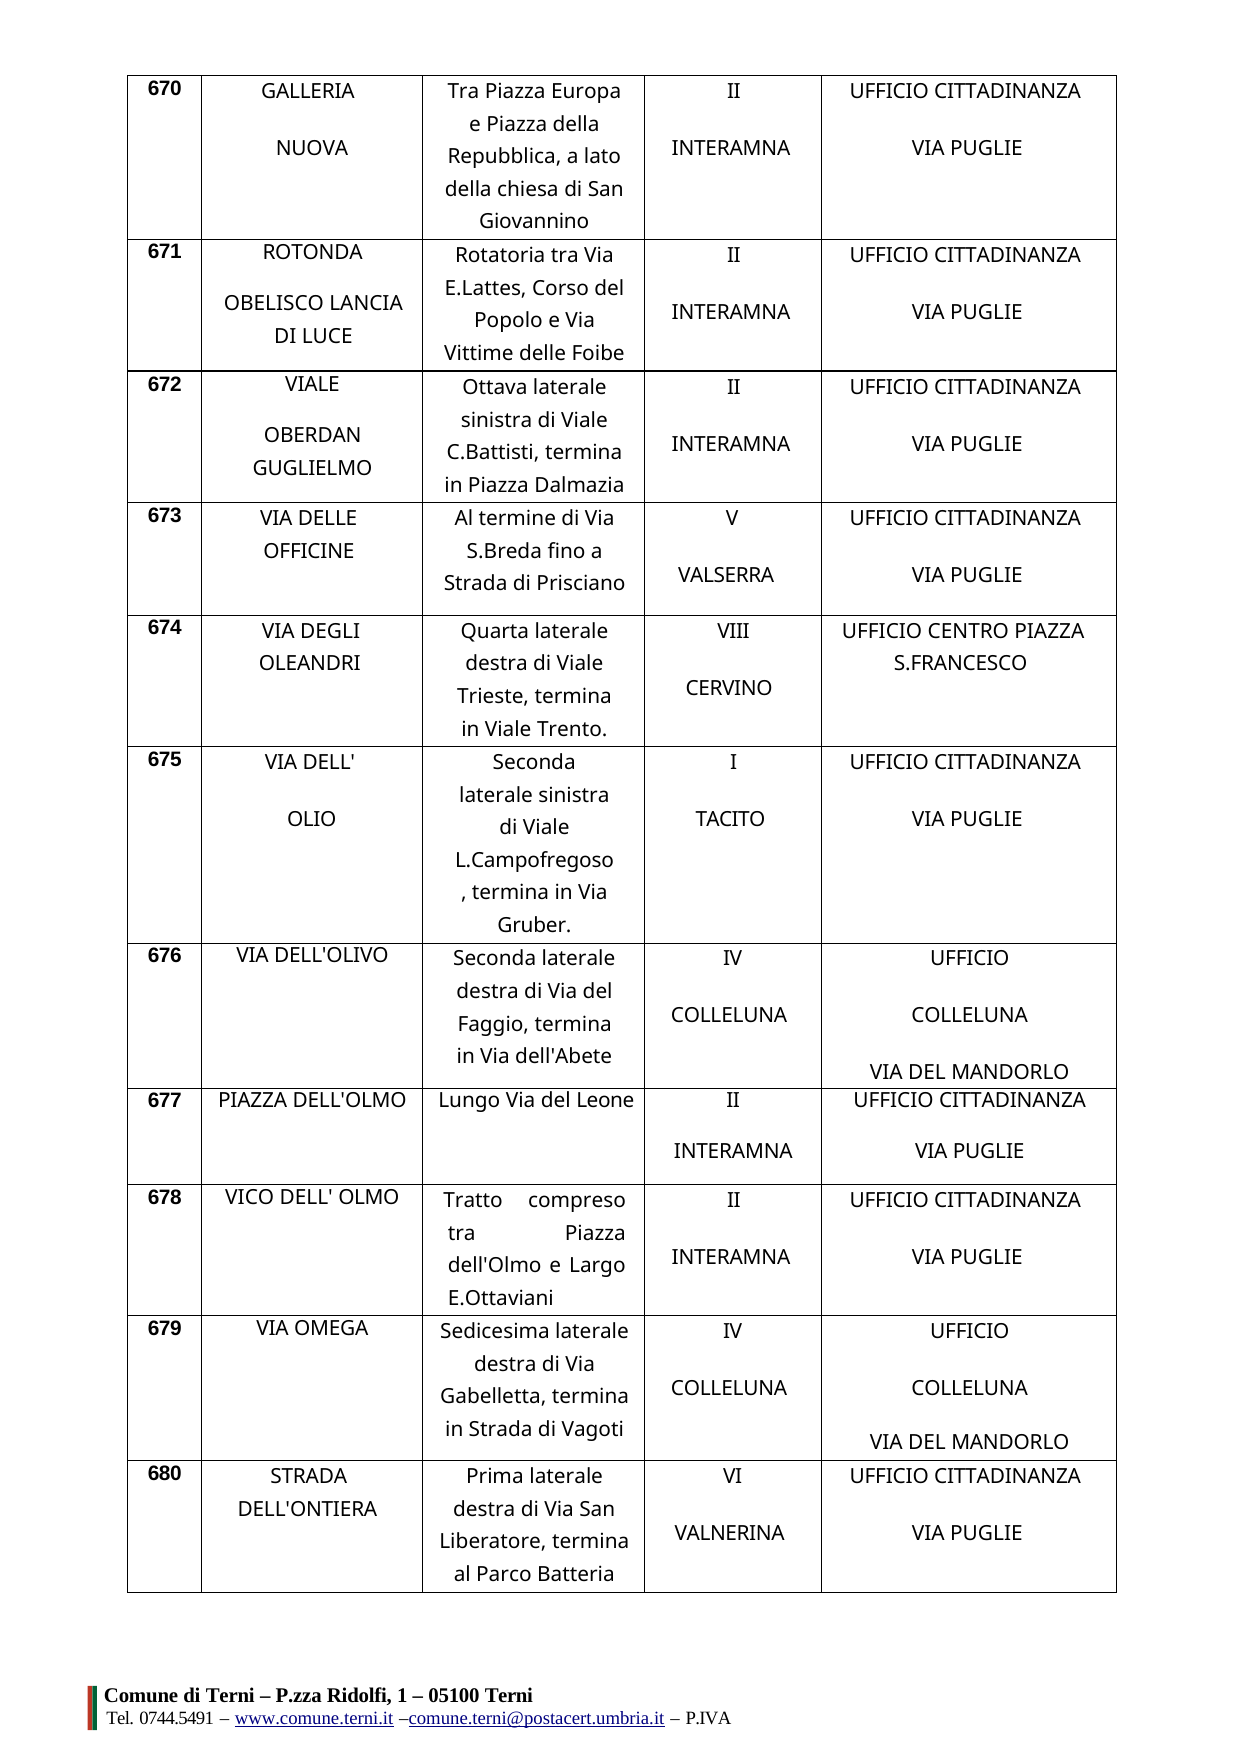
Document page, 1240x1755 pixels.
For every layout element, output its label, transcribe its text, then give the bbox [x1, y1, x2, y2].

table_cell UFFICIO COLLELUNA VIA DEL MANDORLO [822, 944, 1116, 1087]
table_cell VIA DEGLI OLEANDRI [202, 616, 422, 746]
table_cell UFFICIO CITTADINANZA VIA PUGLIE [822, 1089, 1116, 1184]
table_cell I TACITO [645, 747, 821, 942]
table_cell Tratto compreso tra Piazza dell'Olmo e Largo E.Ottaviani [423, 1185, 644, 1315]
table_cell IV COLLELUNA [645, 1316, 821, 1460]
table_cell 679 [128, 1316, 201, 1460]
table_cell IV COLLELUNA [645, 944, 821, 1087]
table_cell Rotatoria tra Via E.Lattes, Corso del Popolo e Via Vittime delle Foibe [423, 240, 644, 370]
table_cell 676 [128, 944, 201, 1087]
table_cell GALLERIA NUOVA [202, 76, 422, 239]
table_cell VIA DELL'OLIVO [202, 944, 422, 1087]
table_cell UFFICIO COLLELUNA VIA DEL MANDORLO [822, 1316, 1116, 1460]
table_cell 673 [128, 503, 201, 615]
table_cell 671 [128, 240, 201, 370]
table_cell II INTERAMNA [645, 76, 821, 239]
table_cell Lungo Via del Leone [423, 1089, 644, 1184]
table_cell 677 [128, 1089, 201, 1184]
table_cell STRADA DELL'ONTIERA [202, 1461, 422, 1592]
table_cell V VALSERRA [645, 503, 821, 615]
table_cell II INTERAMNA [645, 1185, 821, 1315]
table_cell 680 [128, 1461, 201, 1592]
table_cell UFFICIO CITTADINANZA VIA PUGLIE [822, 1185, 1116, 1315]
table_cell II INTERAMNA [645, 1089, 821, 1184]
table_header Ottava laterale sinistra di Viale C.Battisti, termina in Piazza Dalmazia [423, 372, 644, 502]
table_cell 678 [128, 1185, 201, 1315]
table_cell UFFICIO CITTADINANZA VIA PUGLIE [822, 76, 1116, 239]
table_cell ROTONDA OBELISCO LANCIA DI LUCE [202, 240, 422, 370]
table_header UFFICIO CITTADINANZA VIA PUGLIE [822, 372, 1116, 502]
table_cell 675 [128, 747, 201, 942]
table_cell UFFICIO CITTADINANZA VIA PUGLIE [822, 240, 1116, 370]
table_cell UFFICIO CENTRO PIAZZA S.FRANCESCO [822, 616, 1116, 746]
table_cell Al termine di Via S.Breda fino a Strada di Prisciano [423, 503, 644, 615]
table_cell VIA DELL' OLIO [202, 747, 422, 942]
table_cell Prima laterale destra di Via San Liberatore, termina al Parco Batteria [423, 1461, 644, 1592]
table_cell II INTERAMNA [645, 240, 821, 370]
table_header 672 [128, 372, 201, 502]
table_cell VIA OMEGA [202, 1316, 422, 1460]
table_header VIALE OBERDAN GUGLIELMO [202, 372, 422, 502]
table_cell UFFICIO CITTADINANZA VIA PUGLIE [822, 1461, 1116, 1592]
table_cell 670 [128, 76, 201, 239]
table_cell UFFICIO CITTADINANZA VIA PUGLIE [822, 747, 1116, 942]
table_cell VIII CERVINO [645, 616, 821, 746]
table_cell Sedicesima laterale destra di Via Gabelletta, termina in Strada di Vagoti [423, 1316, 644, 1460]
table_cell UFFICIO CITTADINANZA VIA PUGLIE [822, 503, 1116, 615]
table_header II INTERAMNA [645, 372, 821, 502]
table_cell Seconda laterale sinistra di Viale L.Campofregoso, termina in Via Gruber. [423, 747, 644, 942]
table_cell VICO DELL' OLMO [202, 1185, 422, 1315]
table_cell Seconda laterale destra di Via del Faggio, termina in Via dell'Abete [423, 944, 644, 1087]
table_cell Tra Piazza Europa e Piazza della Repubblica, a lato della chiesa di San Giovannino [423, 76, 644, 239]
table_cell 674 [128, 616, 201, 746]
table_cell VIA DELLE OFFICINE [202, 503, 422, 615]
table_cell PIAZZA DELL'OLMO [202, 1089, 422, 1184]
table_cell Quarta laterale destra di Viale Trieste, termina in Viale Trento. [423, 616, 644, 746]
table_cell VI VALNERINA [645, 1461, 821, 1592]
